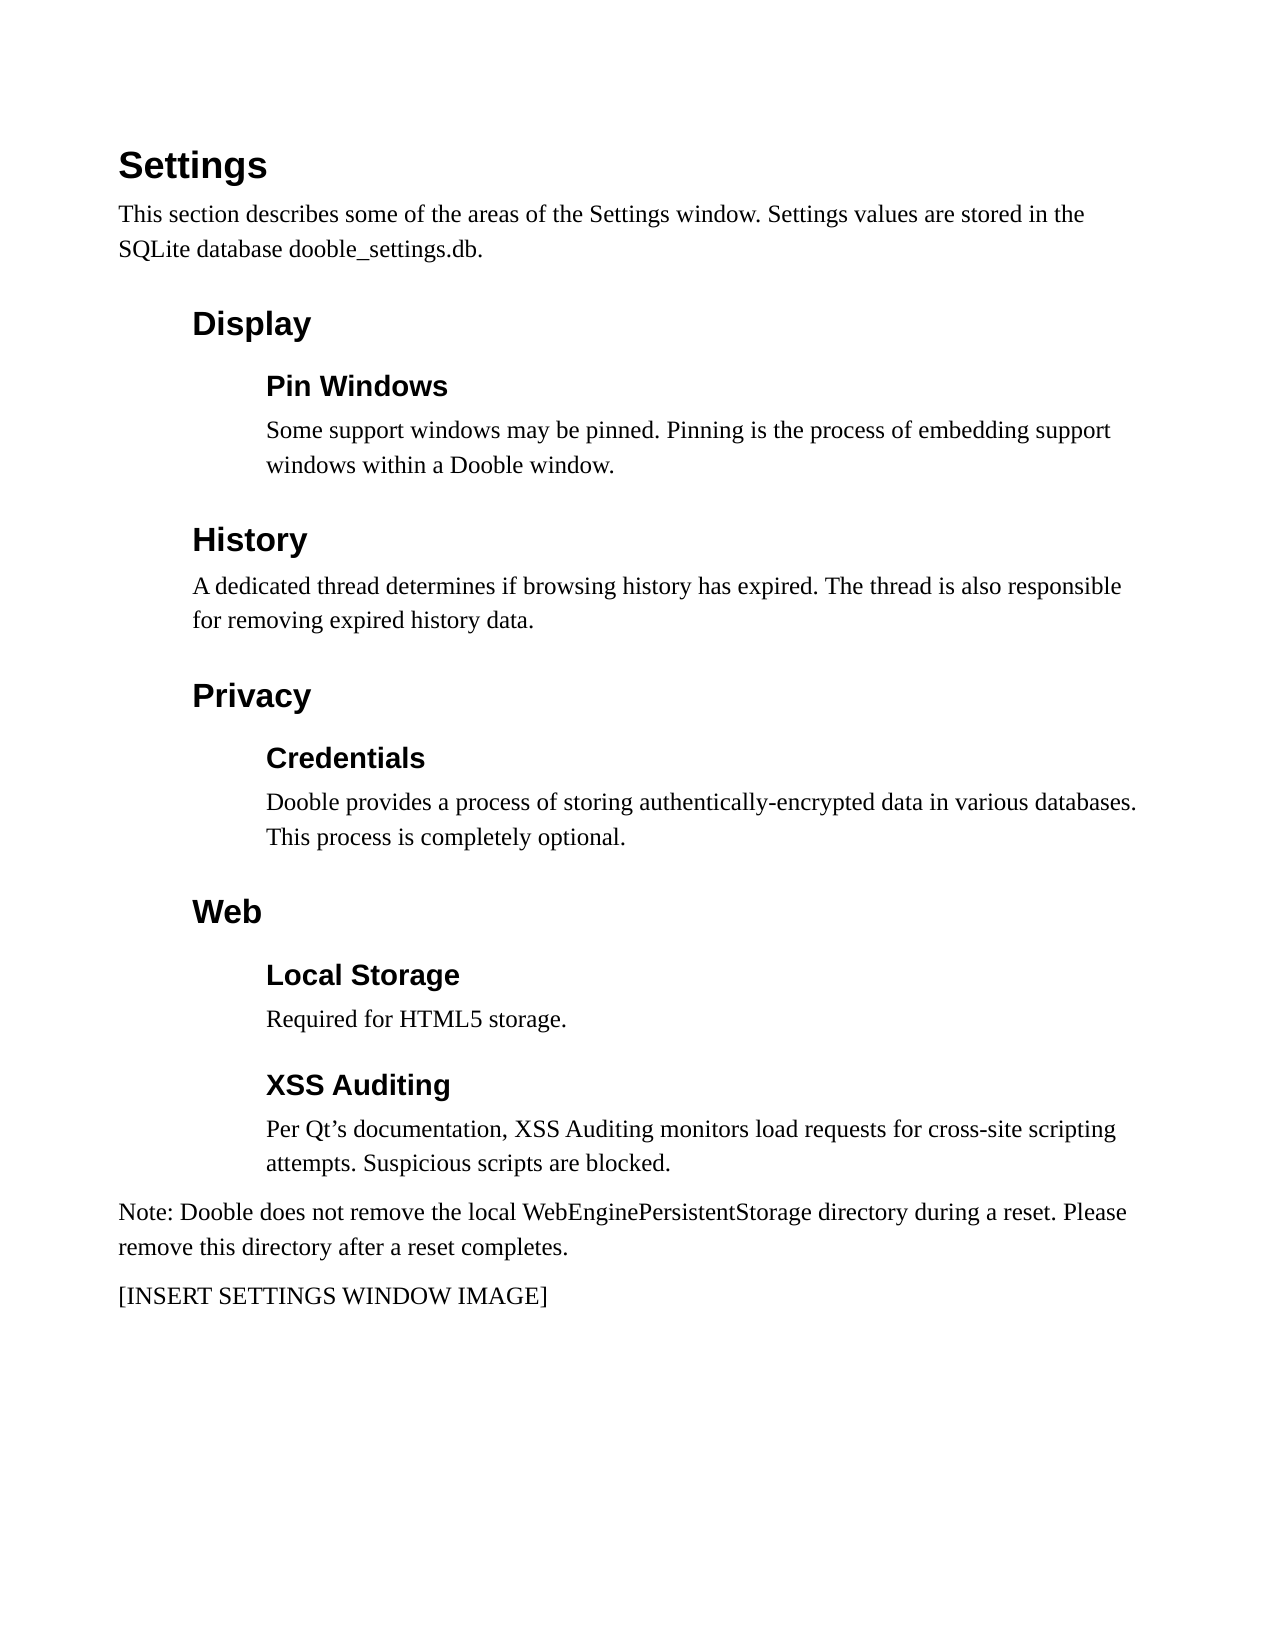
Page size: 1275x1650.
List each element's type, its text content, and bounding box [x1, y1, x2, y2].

text [INSERT SETTINGS WINDOW IMAGE] [118, 1281, 1157, 1309]
text Note: Dooble does not remove the local WebEnginePersistentStorage directory during a reset. Please remove this directory after a reset completes. [118, 1197, 1157, 1261]
text Per Qt’s documentation, XSS Auditing monitors load requests for cross-site scripting attempts. Suspicious scripts are blocked. [266, 1114, 1157, 1177]
text Dooble provides a process of storing authentically-encrypted data in various databases. This process is completely optional. [266, 787, 1157, 851]
text This section describes some of the areas of the Settings window. Settings values are stored in the SQLite database dooble_settings.db. [118, 199, 1157, 262]
subtitle XSS Auditing [266, 1067, 1157, 1101]
subtitle Credentials [266, 741, 1157, 775]
subtitle Settings [118, 143, 1157, 187]
subtitle Web [192, 892, 1157, 931]
subtitle Pin Windows [266, 369, 1157, 403]
subtitle Display [192, 304, 1157, 342]
subtitle History [192, 520, 1157, 559]
text A dedicated thread determines if browsing history has expired. The thread is also responsible for removing expired history data. [192, 571, 1157, 634]
subtitle Privacy [192, 676, 1157, 714]
text Some support windows may be pinned. Pinning is the process of embedding support windows within a Dooble window. [266, 416, 1157, 479]
text Required for HTML5 storage. [266, 1004, 1157, 1033]
subtitle Local Storage [266, 958, 1157, 991]
